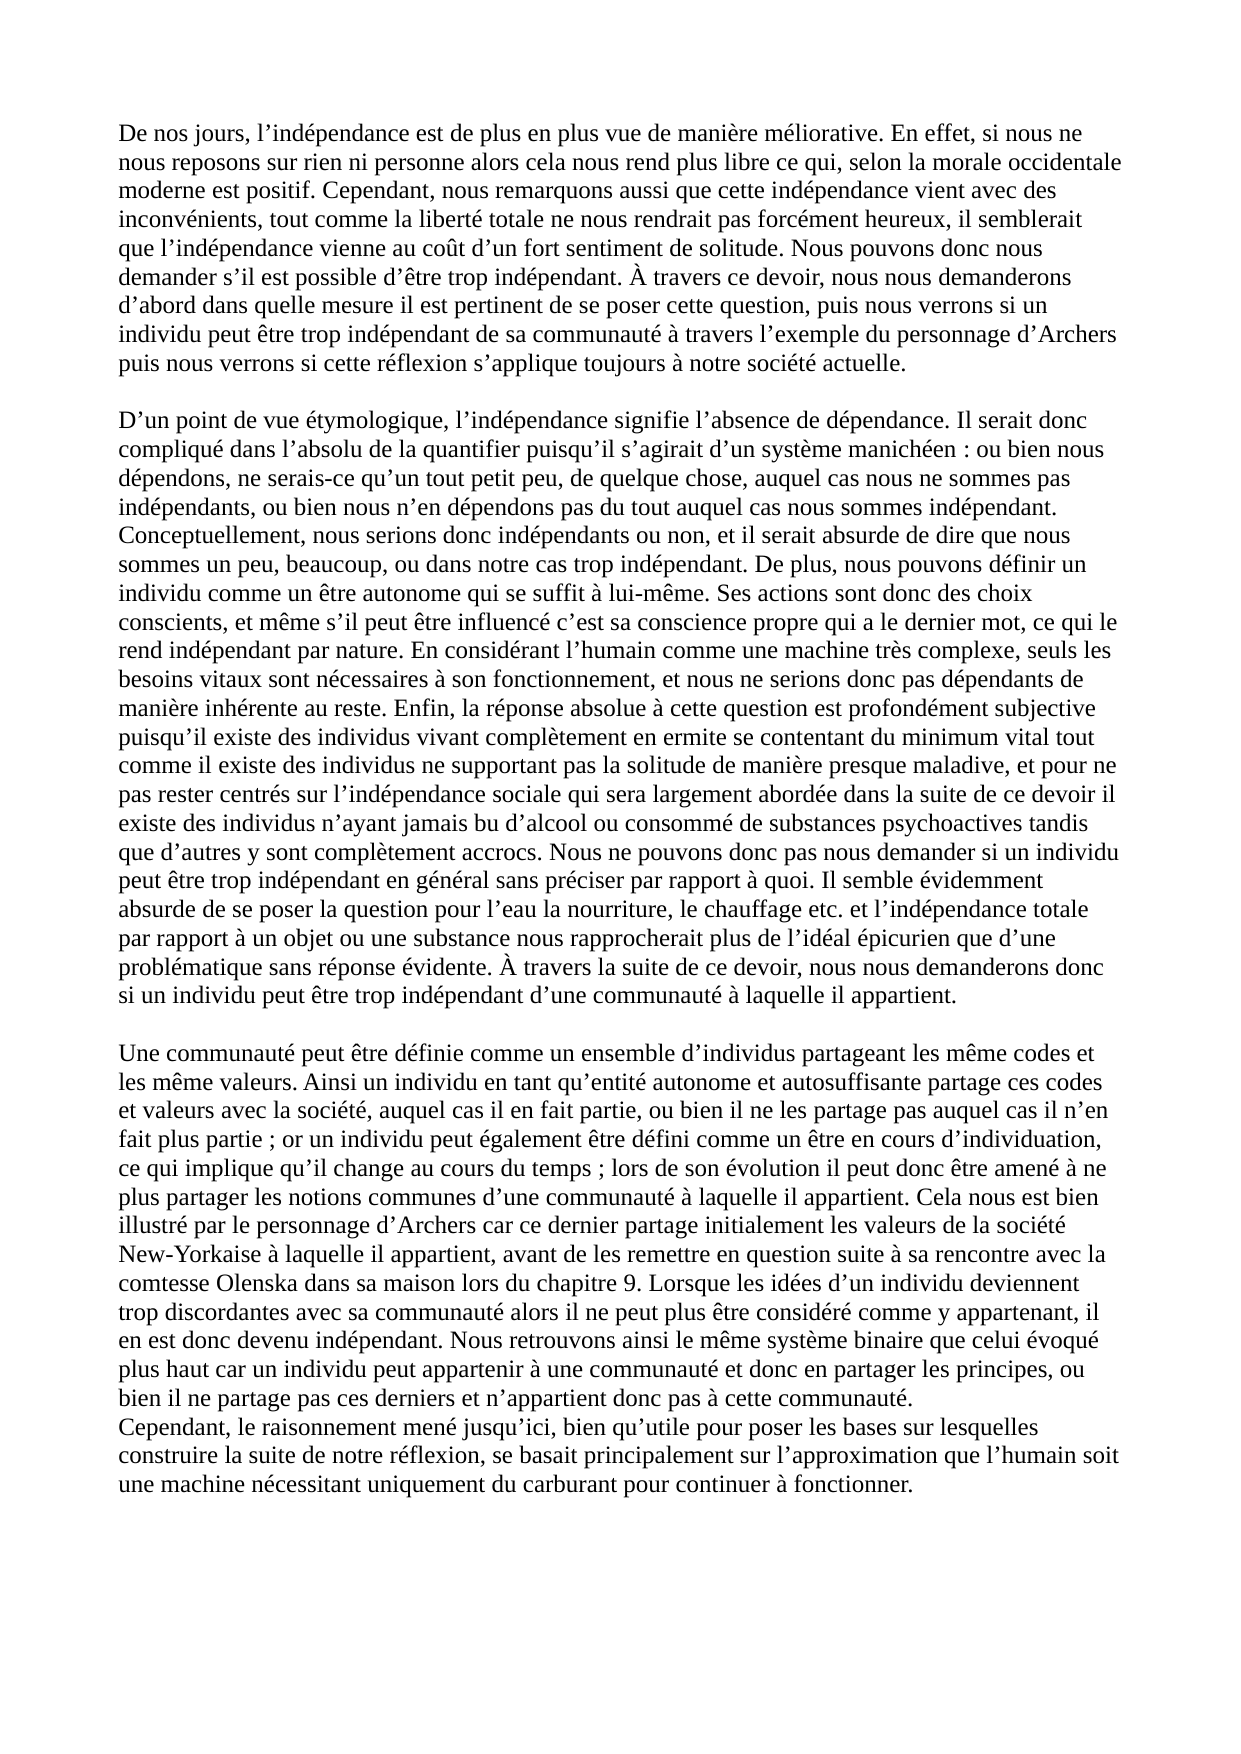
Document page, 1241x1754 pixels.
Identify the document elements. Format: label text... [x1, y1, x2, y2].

text D’un point de vue étymologique, l’indépendance signifie l’absence de dépendance. Il serait donc compliqué dans l’absolu de la quantifier puisqu’il s’agirait d’un système manichéen : ou bien nous dépendons, ne serais-ce qu’un tout petit peu, de quelque chose, auquel cas nous ne sommes pas indépendants, ou bien nous n’en dépendons pas du tout auquel cas nous sommes indépendant. Conceptuellement, nous serions donc indépendants ou non, et il serait absurde de dire que nous sommes un peu, beaucoup, ou dans notre cas trop indépendant. De plus, nous pouvons définir un individu comme un être autonome qui se suffit à lui-même. Ses actions sont donc des choix conscients, et même s’il peut être influencé c’est sa conscience propre qui a le dernier mot, ce qui le rend indépendant par nature. En considérant l’humain comme une machine très complexe, seuls les besoins vitaux sont nécessaires à son fonctionnement, et nous ne serions donc pas dépendants de manière inhérente au reste. Enfin, la réponse absolue à cette question est profondément subjective puisqu’il existe des individus vivant complètement en ermite se contentant du minimum vital tout comme il existe des individus ne supportant pas la solitude de manière presque maladive, et pour ne pas rester centrés sur l’indépendance sociale qui sera largement abordée dans la suite de ce devoir il existe des individus n’ayant jamais bu d’alcool ou consommé de substances psychoactives tandis que d’autres y sont complètement accrocs. Nous ne pouvons donc pas nous demander si un individu peut être trop indépendant en général sans préciser par rapport à quoi. Il semble évidemment absurde de se poser la question pour l’eau la nourriture, le chauffage etc. et l’indépendance totale par rapport à un objet ou une substance nous rapprocherait plus de l’idéal épicurien que d’une problématique sans réponse évidente. À travers la suite de ce devoir, nous nous demanderons donc si un individu peut être trop indépendant d’une communauté à laquelle il appartient. [118, 406, 1122, 1009]
text De nos jours, l’indépendance est de plus en plus vue de manière méliorative. En effet, si nous ne nous reposons sur rien ni personne alors cela nous rend plus libre ce qui, selon la morale occidentale moderne est positif. Cependant, nous remarquons aussi que cette indépendance vient avec des inconvénients, tout comme la liberté totale ne nous rendrait pas forcément heureux, il semblerait que l’indépendance vienne au coût d’un fort sentiment de solitude. Nous pouvons donc nous demander s’il est possible d’être trop indépendant. À travers ce devoir, nous nous demanderons d’abord dans quelle mesure il est pertinent de se poser cette question, puis nous verrons si un individu peut être trop indépendant de sa communauté à travers l’exemple du personnage d’Archers puis nous verrons si cette réflexion s’applique toujours à notre société actuelle. [118, 118, 1122, 377]
text Une communauté peut être définie comme un ensemble d’individus partageant les même codes et les même valeurs. Ainsi un individu en tant qu’entité autonome et autosuffisante partage ces codes et valeurs avec la société, auquel cas il en fait partie, ou bien il ne les partage pas auquel cas il n’en fait plus partie ; or un individu peut également être défini comme un être en cours d’individuation, ce qui implique qu’il change au cours du temps ; lors de son évolution il peut donc être amené à ne plus partager les notions communes d’une communauté à laquelle il appartient. Cela nous est bien illustré par le personnage d’Archers car ce dernier partage initialement les valeurs de la société New-Yorkaise à laquelle il appartient, avant de les remettre en question suite à sa rencontre avec la comtesse Olenska dans sa maison lors du chapitre 9. Lorsque les idées d’un individu deviennent trop discordantes avec sa communauté alors il ne peut plus être considéré comme y appartenant, il en est donc devenu indépendant. Nous retrouvons ainsi le même système binaire que celui évoqué plus haut car un individu peut appartenir à une communauté et donc en partager les principes, ou bien il ne partage pas ces derniers et n’appartient donc pas à cette communauté. [118, 1038, 1122, 1412]
text Cependant, le raisonnement mené jusqu’ici, bien qu’utile pour poser les bases sur lesquelles construire la suite de notre réflexion, se basait principalement sur l’approximation que l’humain soit une machine nécessitant uniquement du carburant pour continuer à fonctionner. [118, 1412, 1122, 1498]
